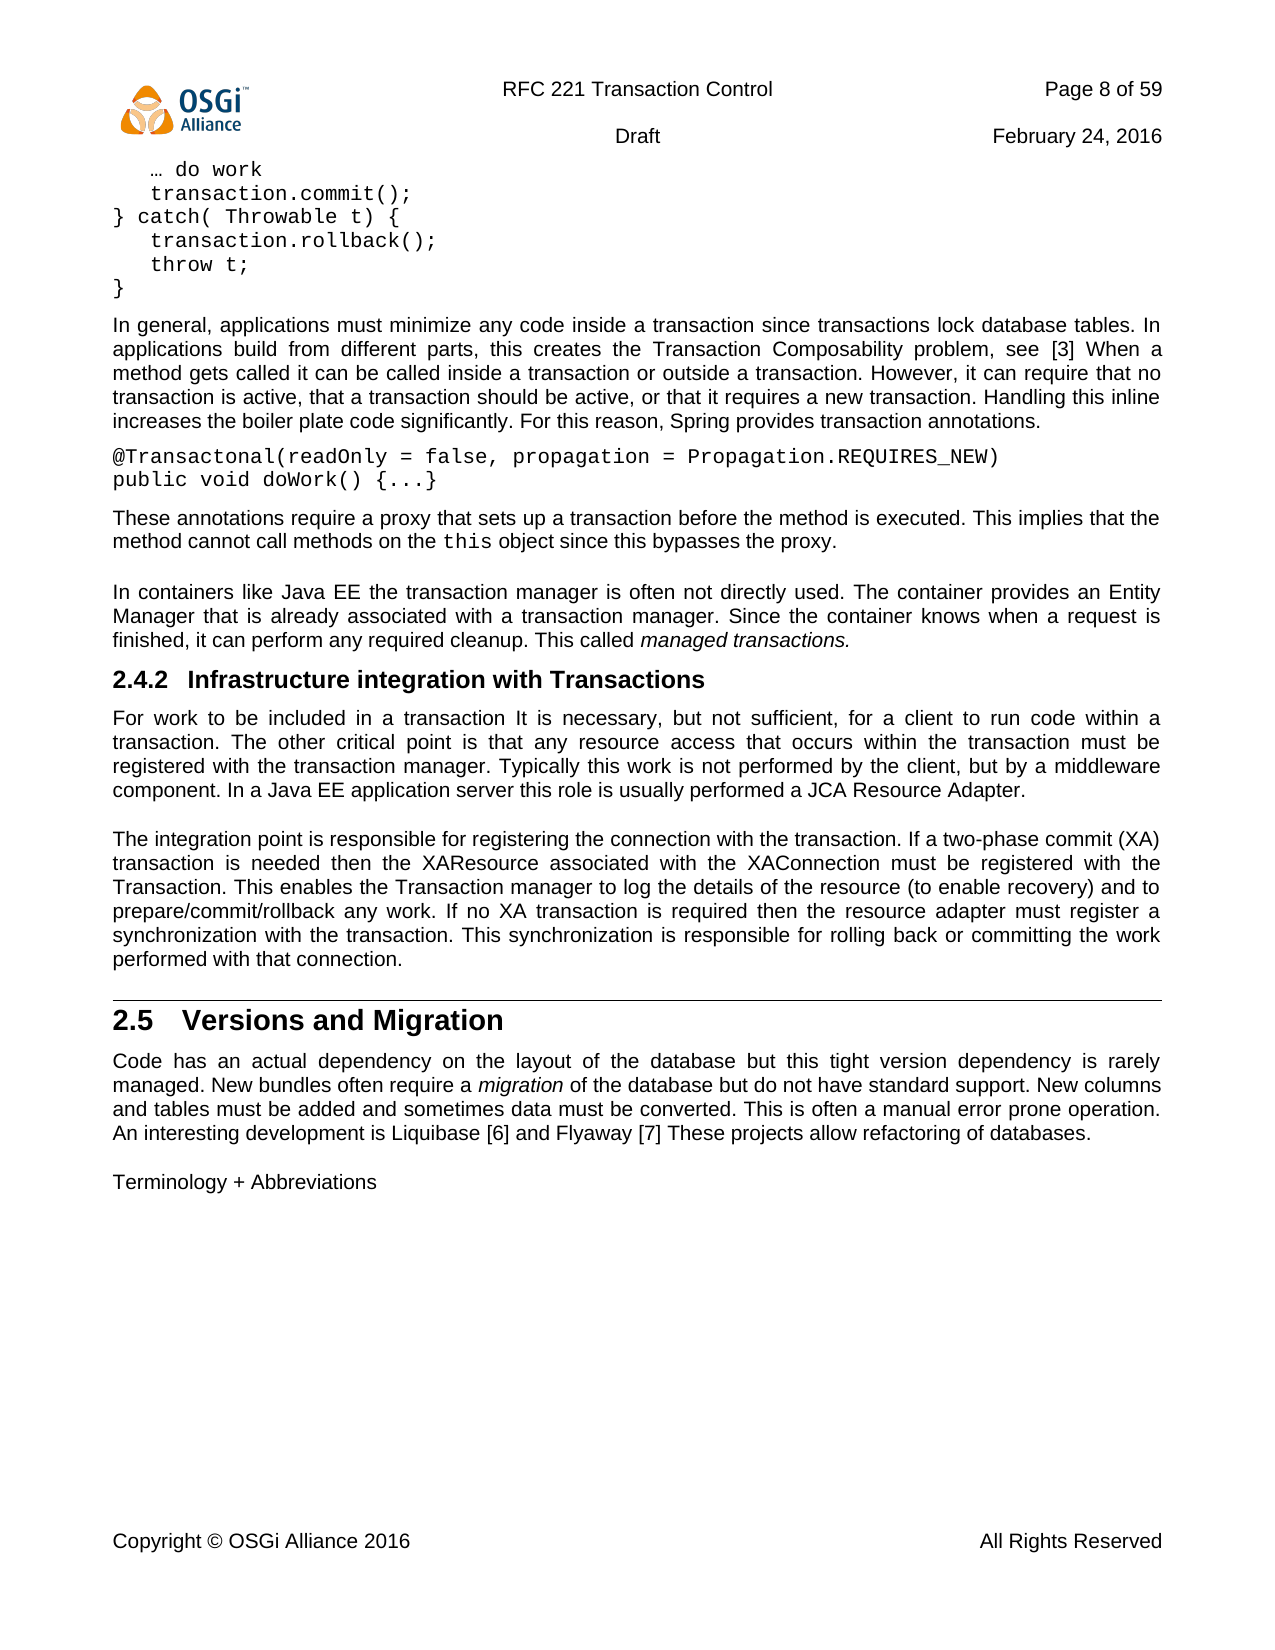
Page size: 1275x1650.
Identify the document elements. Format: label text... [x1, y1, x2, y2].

text In general, applications must minimize any code inside a transaction since transactions lock database tables. In applications build from different parts, this creates the Transaction Composability problem, see [3]. When a method gets called it can be called inside a transaction or outside a transaction. However, it can require that no transaction is active, that a transaction should be active, or that it requires a new transaction. Handling this inline increases the boiler plate code significantly. For this reason, Spring provides transaction annotations. [112, 313, 1162, 433]
text transaction.rollback(); [112, 230, 1162, 253]
picture [113, 78, 257, 142]
text … do work [112, 159, 1162, 183]
subtitle Versions and Migration [112, 1001, 1162, 1036]
text } [112, 277, 1162, 301]
text For work to be included in a transaction It is necessary, but not sufficient, for a client to run code within a transaction. The other critical point is that any resource access that occurs within the transaction must be registered with the transaction manager. Typically this work is not performed by the client, but by a middleware component. In a Java EE application server this role is usually performed a JCA Resource Adapter. [112, 706, 1162, 802]
text transaction.commit(); [112, 183, 1162, 206]
text These annotations require a proxy that sets up a transaction before the method is executed. This implies that the method cannot call methods on the this object since this bypasses the proxy. [112, 505, 1162, 555]
text Code has an actual dependency on the layout of the database but this tight version dependency is rarely managed. New bundles often require a migration of the database but do not have standard support. New columns and tables must be added and sometimes data must be converted. This is often a manual error prone operation. An interesting development is Liquibase [6]. and Flyaway [7]. These projects allow refactoring of databases. [112, 1049, 1162, 1144]
text In containers like Java EE the transaction manager is often not directly used. The container provides an Entity Manager that is already associated with a transaction manager. Since the container knows when a request is finished, it can perform any required cleanup. This called managed transactions. [112, 580, 1162, 652]
text The integration point is responsible for registering the connection with the transaction. If a two-phase commit (XA) transaction is needed then the XAResource associated with the XAConnection must be registered with the Transaction. This enables the Transaction manager to log the details of the resource (to enable recovery) and to prepare/commit/rollback any work. If no XA transaction is required then the resource adapter must register a synchronization with the transaction. This synchronization is responsible for rolling back or committing the work performed with that connection. [112, 827, 1162, 970]
text throw t; [112, 253, 1162, 277]
text public void doWork() {...} [112, 469, 1162, 493]
text } catch( Throwable t) { [112, 206, 1162, 230]
text @Transactonal(readOnly = false, propagation = Propagation.REQUIRES_NEW) [112, 446, 1162, 469]
subtitle Infrastructure integration with Transactions [112, 664, 1162, 693]
text Terminology + Abbreviations [112, 1169, 1162, 1193]
